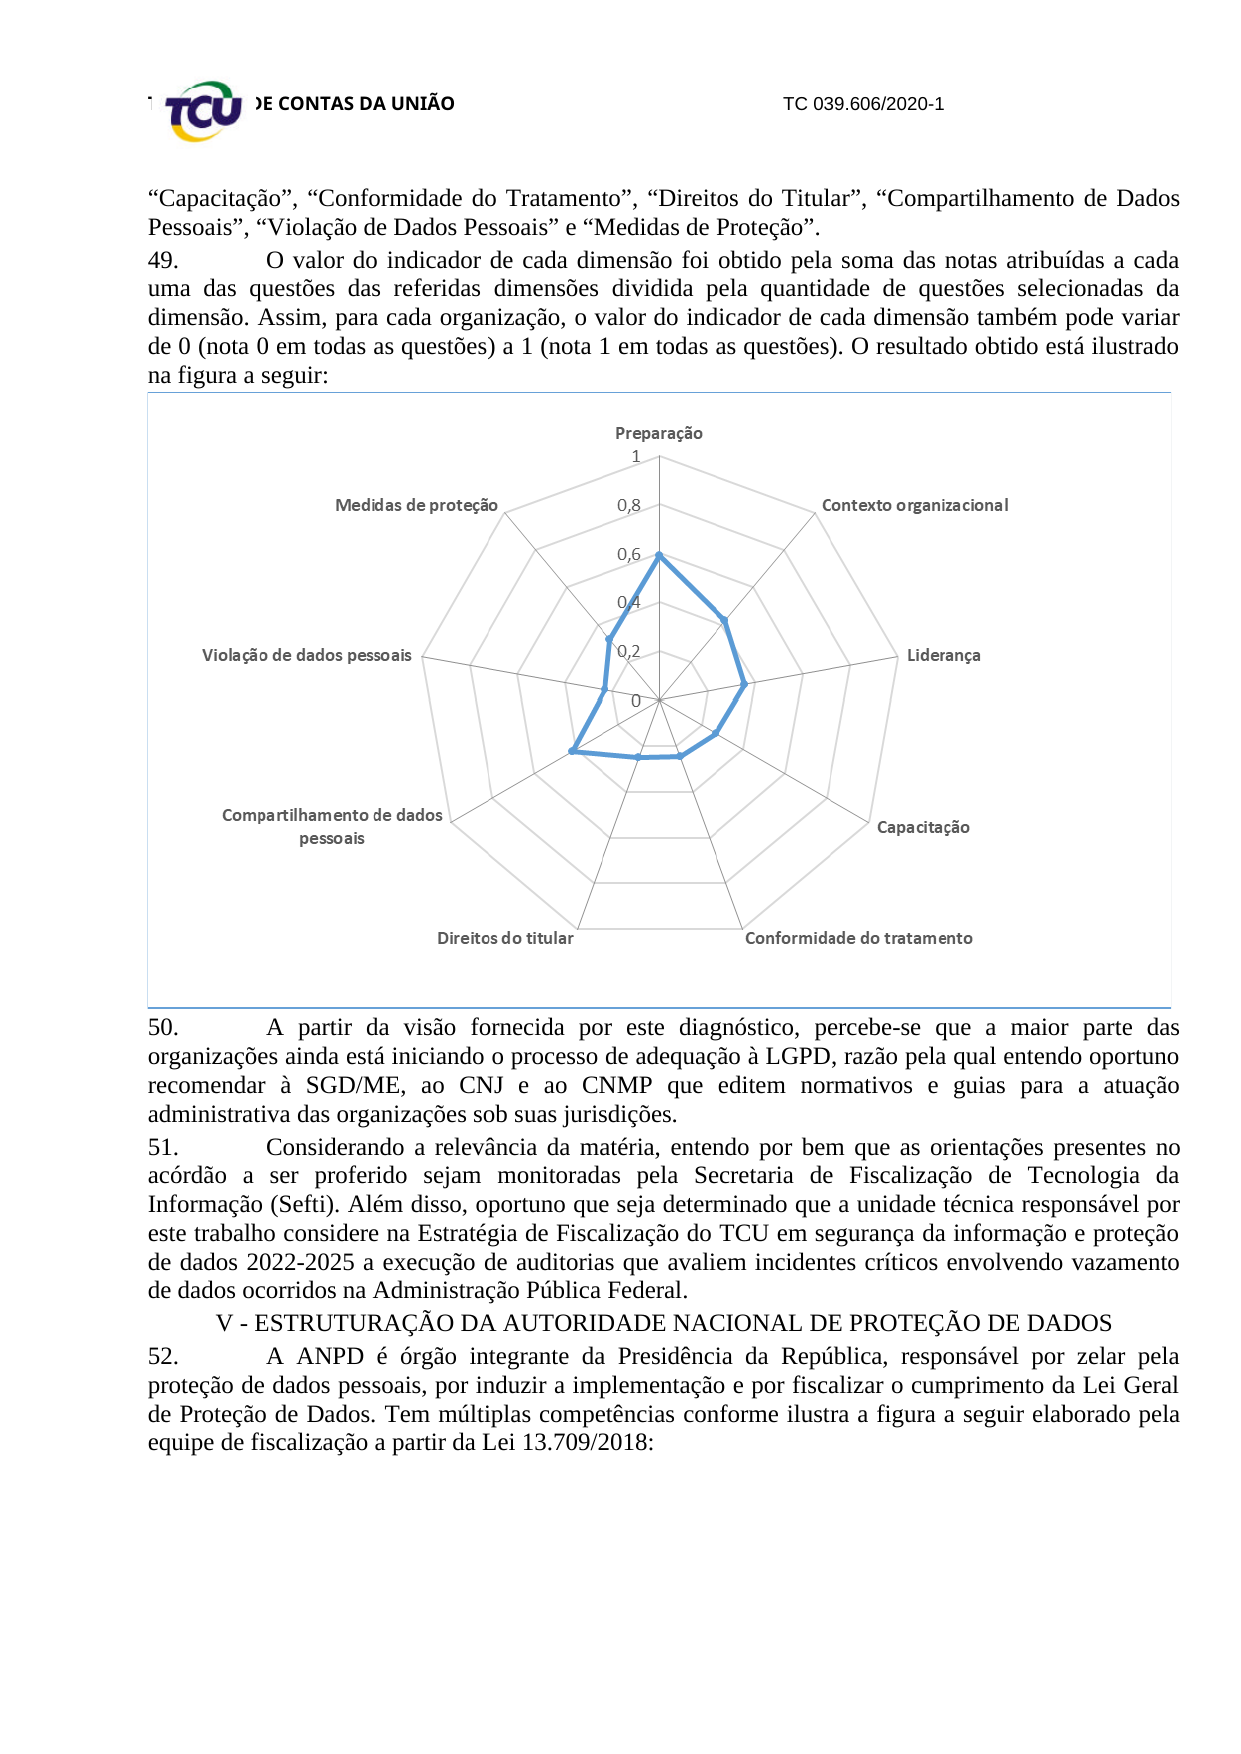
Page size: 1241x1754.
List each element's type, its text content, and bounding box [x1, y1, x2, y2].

text 49. O valor do indicador de cada dimensão foi obtido pela soma das notas atribuídas a cada uma das questões das referidas dimensões dividida pela quantidade de questões selecionadas da dimensão. Assim, para cada organização, o valor do indicador de cada dimensão também pode variar de 0 (nota 0 em todas as questões) a 1 (nota 1 em todas as questões). O resultado obtido está ilustrado na figura a seguir: [148, 245, 1181, 388]
text 50. A partir da visão fornecida por este diagnóstico, percebe-se que a maior parte das organizações ainda está iniciando o processo de adequação à LGPD, razão pela qual entendo oportuno recomendar à SGD/ME, ao CNJ e ao CNMP que editem normativos e guias para a atuação administrativa das organizações sob suas jurisdições. [148, 1012, 1181, 1127]
text 51. Considerando a relevância da matéria, entendo por bem que as orientações presentes no acórdão a ser proferido sejam monitoradas pela Secretaria de Fiscalização de Tecnologia da Informação (Sefti). Além disso, oportuno que seja determinado que a unidade técnica responsável por este trabalho considere na Estratégia de Fiscalização do TCU em segurança da informação e proteção de dados 2022-2025 a execução de auditorias que avaliem incidentes críticos envolvendo vazamento de dados ocorridos na Administração Pública Federal. [148, 1132, 1181, 1304]
text V - ESTRUTURAÇÃO DA AUTORIDADE NACIONAL DE PROTEÇÃO DE DADOS [148, 1308, 1181, 1337]
text 52. A ANPD é órgão integrante da Presidência da República, responsável por zelar pela proteção de dados pessoais, por induzir a implementação e por fiscalizar o cumprimento da Lei Geral de Proteção de Dados. Tem múltiplas competências conforme ilustra a figura a seguir elaborado pela equipe de fiscalização a partir da Lei 13.709/2018: [148, 1341, 1181, 1456]
text “Capacitação”, “Conformidade do Tratamento”, “Direitos do Titular”, “Compartilhamento de Dados Pessoais”, “Violação de Dados Pessoais” e “Medidas de Proteção”. [148, 183, 1181, 241]
